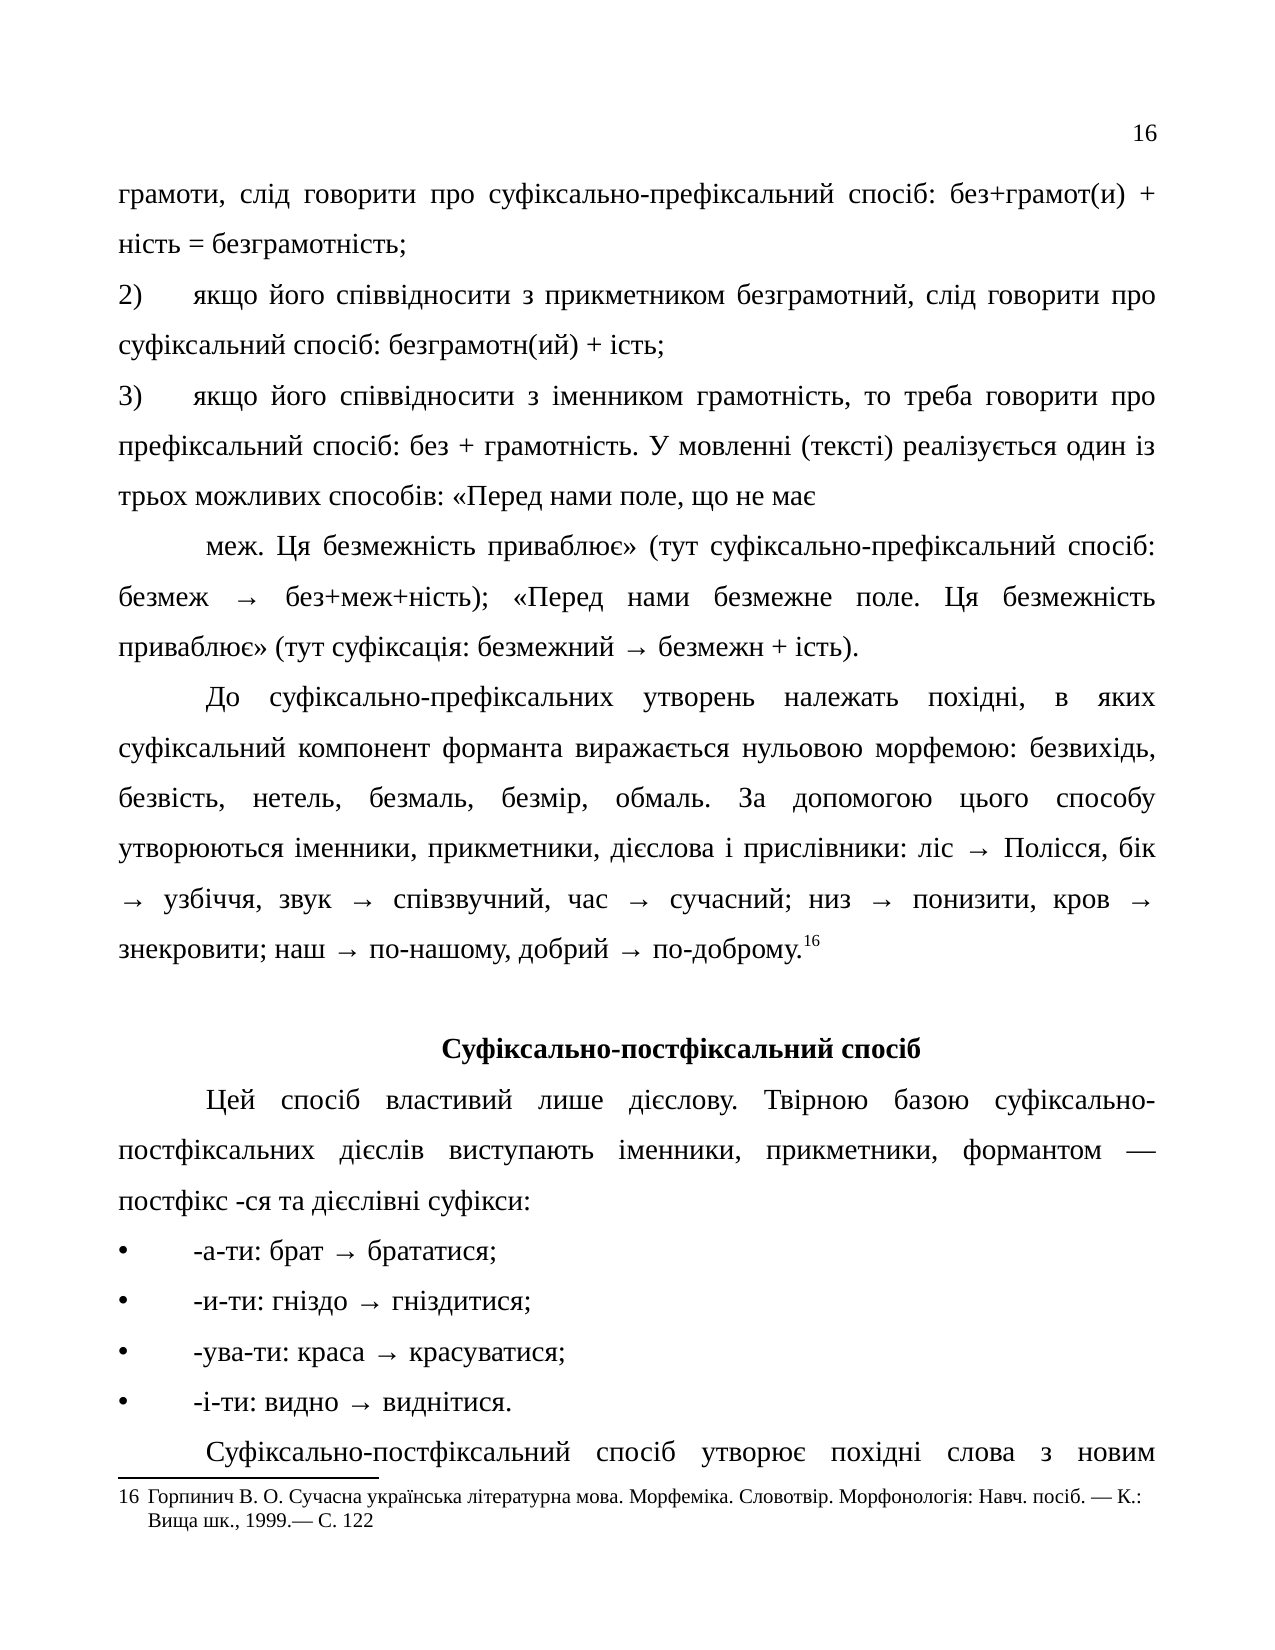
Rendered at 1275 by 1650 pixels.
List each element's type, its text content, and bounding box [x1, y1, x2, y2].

text меж. Ця безмежність приваблює» (тут суфіксально-префіксальний спосіб: безмеж → без+меж+ність); «Перед нами безмежне поле. Ця безмежність приваблює» (тут суфіксація: безмежний → безмежн + ість). [118, 528, 1157, 663]
text Горпинич В. О. Сучасна українська літературна мова. Морфеміка. Словотвір. Морфонологія: Навч. посіб. — К.: Вища шк., 1999.— С. 122 [118, 1484, 1157, 1532]
text Суфіксально-постфіксальний спосіб утворює похідні слова з новим [118, 1434, 1157, 1468]
list грамоти, слід говорити про суфіксально-префіксальний спосіб: без+грамот(и) + ність = безграмотність; [118, 176, 1157, 260]
list якщо його співвідносити з іменником грамотність, то треба говорити про префіксальний спосіб: без + грамотність. У мовленні (тексті) реалізується один із трьох можливих способів: «Перед нами поле, що не має [118, 378, 1157, 512]
list -а-ти: брат → брататися; [118, 1233, 1157, 1267]
text Цей спосіб властивий лише дієслову. Твірною базою суфіксально-постфіксальних дієслів виступають іменники, прикметники, формантом — постфікс -ся та дієслівні суфікси: [118, 1082, 1157, 1216]
list якщо його співвідносити з прикметником безграмотний, слід говорити про суфіксальний спосіб: безграмотн(ий) + ість; [118, 277, 1157, 361]
list -і-ти: видно → виднітися. [118, 1384, 1157, 1418]
list -ува-ти: краса → красуватися; [118, 1334, 1157, 1367]
text До суфіксально-префіксальних утворень належать похідні, в яких суфіксальний компонент форманта виражається нульовою морфемою: безвихідь, безвість, нетель, безмаль, безмір, обмаль. За допомогою цього способу утворюються іменники, прикметники, дієслова і прислівники: ліс → Полісся, бік → узбіччя, звук → співзвучний, час → сучасний; низ → понизити, кров → знекровити; наш → по-нашому, добрий → по-доброму. [118, 679, 1157, 964]
list -и-ти: гніздо → гніздитися; [118, 1283, 1157, 1317]
text Суфіксально-постфіксальний спосіб [118, 1032, 1157, 1065]
